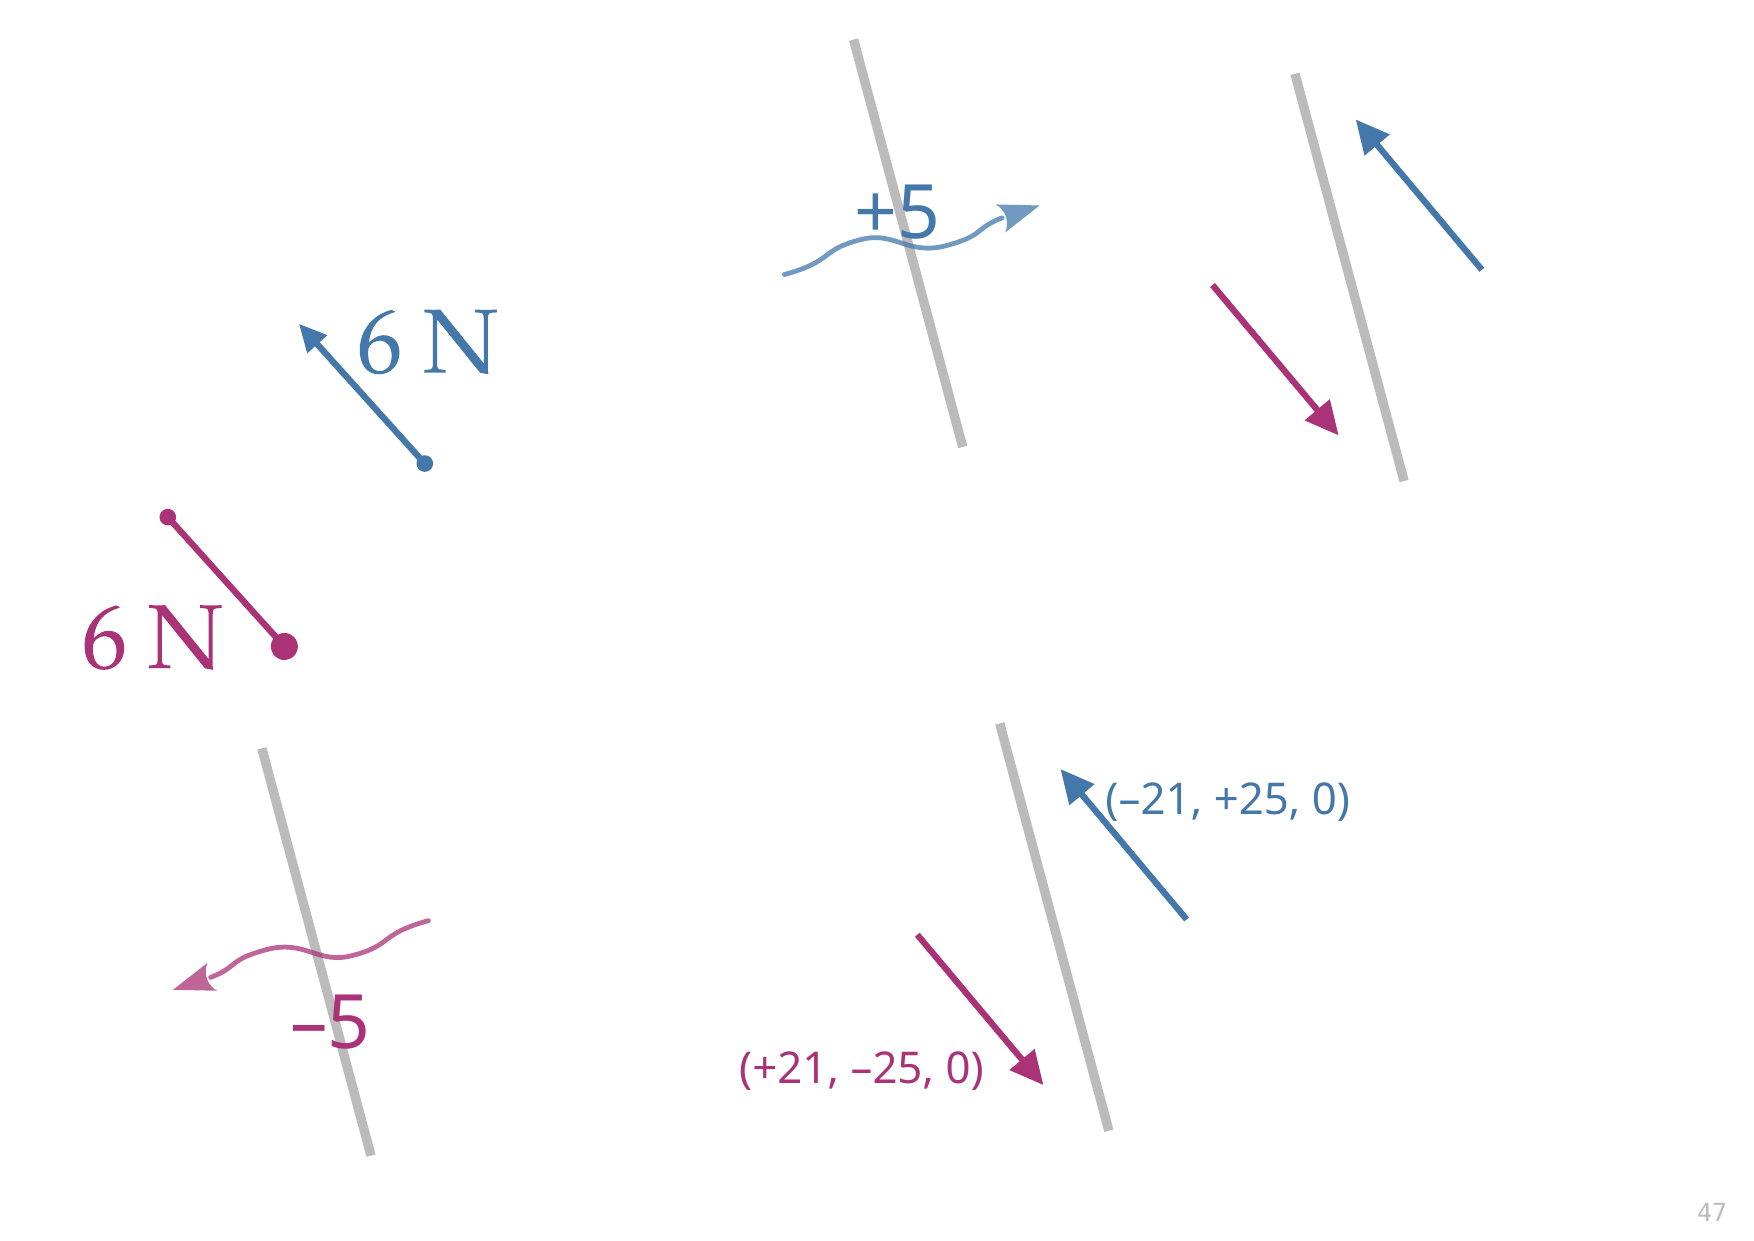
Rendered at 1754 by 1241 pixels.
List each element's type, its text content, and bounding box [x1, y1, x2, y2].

text_box [424, 309, 497, 375]
text_box [359, 309, 400, 375]
text_box –5 [275, 960, 381, 1051]
text_box (+21, –25, 0) [724, 1029, 1013, 1096]
text_box +5 [840, 151, 953, 241]
text_box [84, 605, 125, 670]
text_box (–21, +25, 0) [1090, 760, 1379, 826]
text_box [149, 605, 222, 670]
